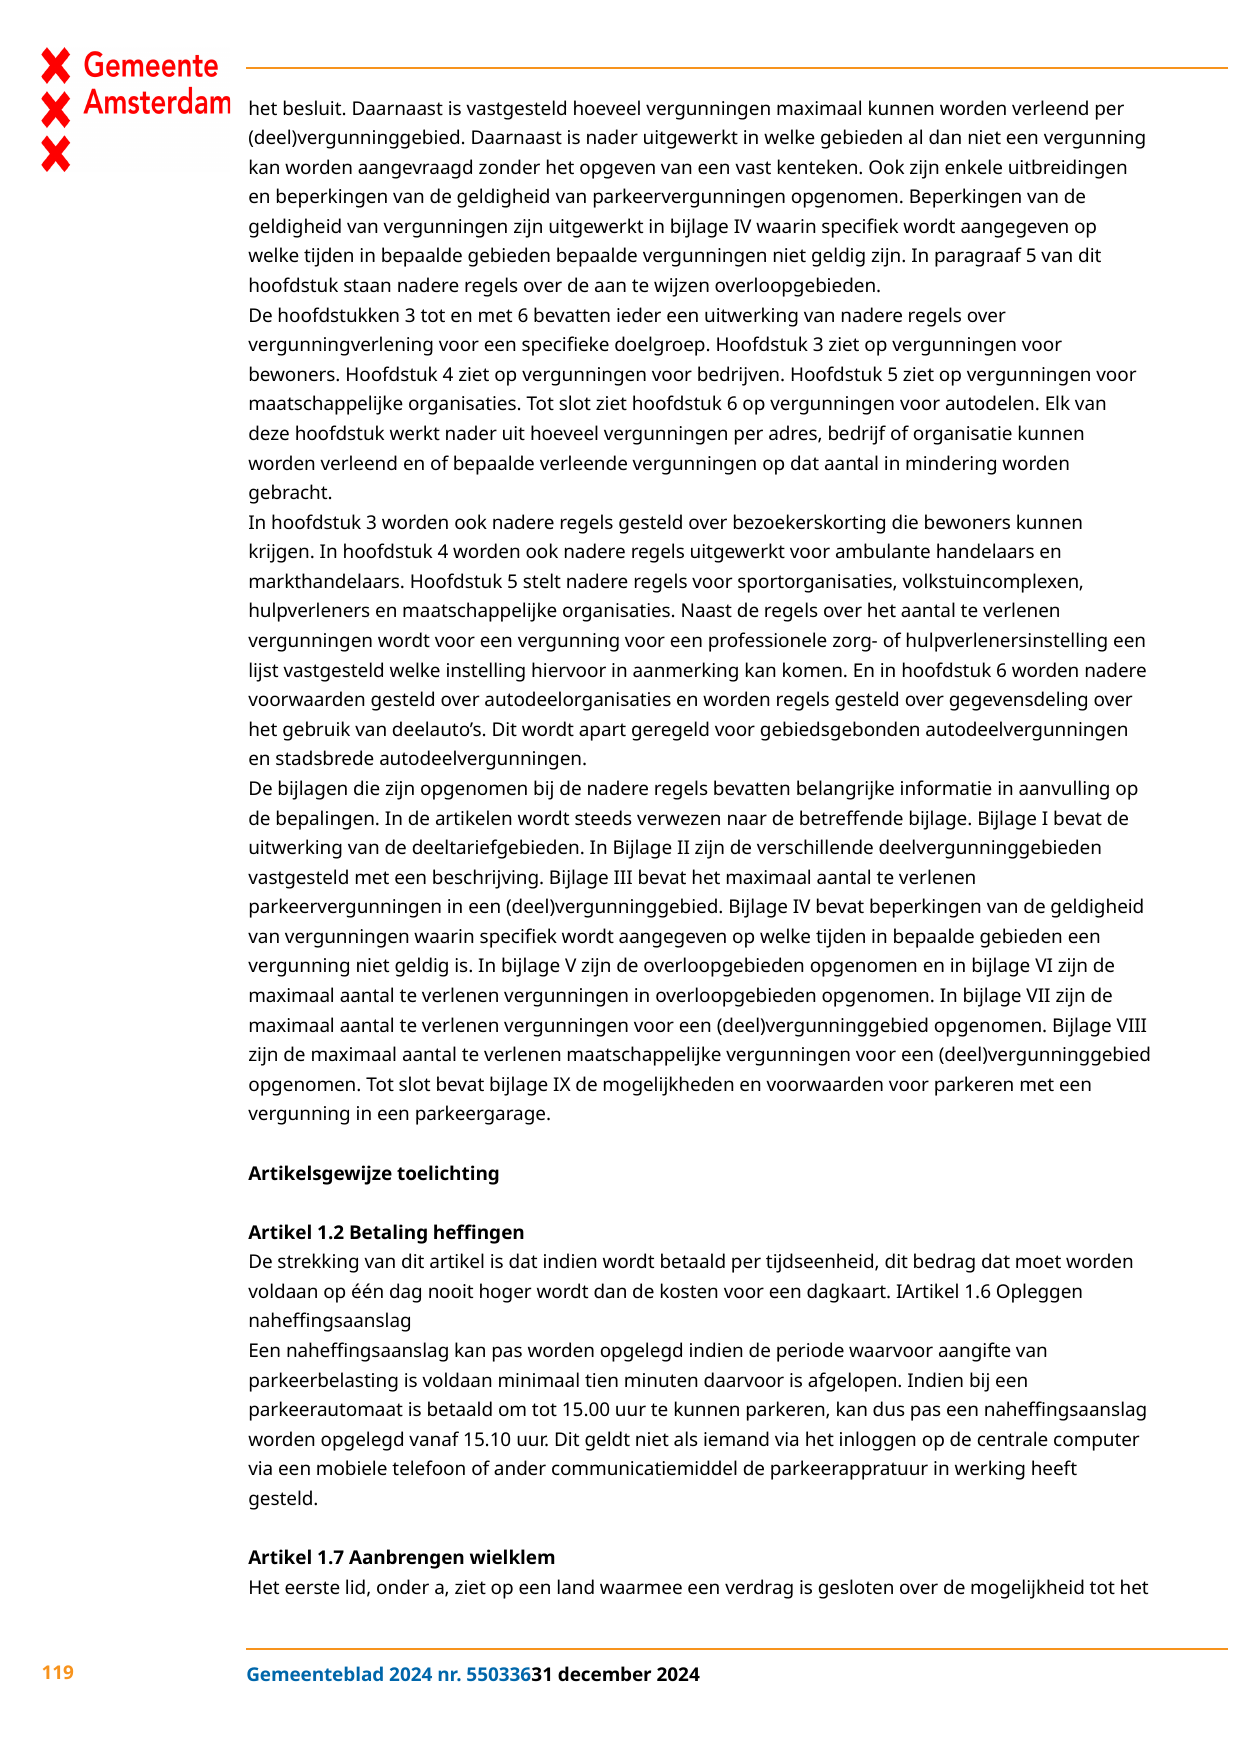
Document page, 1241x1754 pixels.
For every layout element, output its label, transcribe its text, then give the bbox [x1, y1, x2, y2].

text De bijlagen die zijn opgenomen bij de nadere regels bevatten belangrijke informatie in aanvulling op de bepalingen. In de artikelen wordt steeds verwezen naar de betreffende bijlage. Bijlage I bevat de uitwerking van de deeltariefgebieden. In Bijlage II zijn de verschillende deelvergunninggebieden vastgesteld met een beschrijving. Bijlage III bevat het maximaal aantal te verlenen parkeervergunningen in een (deel)vergunninggebied. Bijlage IV bevat beperkingen van de geldigheid van vergunningen waarin specifiek wordt aangegeven op welke tijden in bepaalde gebieden een vergunning niet geldig is. In bijlage V zijn de overloopgebieden opgenomen en in bijlage VI zijn de maximaal aantal te verlenen vergunningen in overloopgebieden opgenomen. In bijlage VII zijn de maximaal aantal te verlenen vergunningen voor een (deel)vergunninggebied opgenomen. Bijlage VIII zijn de maximaal aantal te verlenen maatschappelijke vergunningen voor een (deel)vergunninggebied opgenomen. Tot slot bevat bijlage IX de mogelijkheden en voorwaarden voor parkeren met een vergunning in een parkeergarage. [248, 775, 1152, 1126]
text Het eerste lid, onder a, ziet op een land waarmee een verdrag is gesloten over de mogelijkheid tot het [248, 1574, 1152, 1600]
text Artikel 1.7 Aanbrengen wielklem [248, 1544, 1152, 1570]
text In hoofdstuk 3 worden ook nadere regels gesteld over bezoekerskorting die bewoners kunnen krijgen. In hoofdstuk 4 worden ook nadere regels uitgewerkt voor ambulante handelaars en markthandelaars. Hoofdstuk 5 stelt nadere regels voor sportorganisaties, volkstuincomplexen, hulpverleners en maatschappelijke organisaties. Naast de regels over het aantal te verlenen vergunningen wordt voor een vergunning voor een professionele zorg- of hulpverlenersinstelling een lijst vastgesteld welke instelling hiervoor in aanmerking kan komen. En in hoofdstuk 6 worden nadere voorwaarden gesteld over autodeelorganisaties en worden regels gesteld over gegevensdeling over het gebruik van deelauto’s. Dit wordt apart geregeld voor gebiedsgebonden autodeelvergunningen en stadsbrede autodeelvergunningen. [248, 509, 1152, 771]
text Artikelsgewijze toelichting [248, 1160, 1152, 1186]
text Een naheffingsaanslag kan pas worden opgelegd indien de periode waarvoor aangifte van parkeerbelasting is voldaan minimaal tien minuten daarvoor is afgelopen. Indien bij een parkeerautomaat is betaald om tot 15.00 uur te kunnen parkeren, kan dus pas een naheffingsaanslag worden opgelegd vanaf 15.10 uur. Dit geldt niet als iemand via het inloggen op de centrale computer via een mobiele telefoon of ander communicatiemiddel de parkeerappratuur in werking heeft gesteld. [248, 1337, 1152, 1511]
text De strekking van dit artikel is dat indien wordt betaald per tijdseenheid, dit bedrag dat moet worden voldaan op één dag nooit hoger wordt dan de kosten voor een dagkaart. IArtikel 1.6 Opleggen naheffingsaanslag [248, 1248, 1152, 1333]
text het besluit. Daarnaast is vastgesteld hoeveel vergunningen maximaal kunnen worden verleend per (deel)vergunninggebied. Daarnaast is nader uitgewerkt in welke gebieden al dan niet een vergunning kan worden aangevraagd zonder het opgeven van een vast kenteken. Ook zijn enkele uitbreidingen en beperkingen van de geldigheid van parkeervergunningen opgenomen. Beperkingen van de geldigheid van vergunningen zijn uitgewerkt in bijlage IV waarin specifiek wordt aangegeven op welke tijden in bepaalde gebieden bepaalde vergunningen niet geldig zijn. In paragraaf 5 van dit hoofdstuk staan nadere regels over de aan te wijzen overloopgebieden. [248, 95, 1152, 298]
text De hoofdstukken 3 tot en met 6 bevatten ieder een uitwerking van nadere regels over vergunningverlening voor een specifieke doelgroep. Hoofdstuk 3 ziet op vergunningen voor bewoners. Hoofdstuk 4 ziet op vergunningen voor bedrijven. Hoofdstuk 5 ziet op vergunningen voor maatschappelijke organisaties. Tot slot ziet hoofdstuk 6 op vergunningen voor autodelen. Elk van deze hoofdstuk werkt nader uit hoeveel vergunningen per adres, bedrijf of organisatie kunnen worden verleend en of bepaalde verleende vergunningen op dat aantal in mindering worden gebracht. [248, 302, 1152, 505]
picture [41, 47, 231, 172]
text Artikel 1.2 Betaling heffingen [248, 1219, 1152, 1245]
